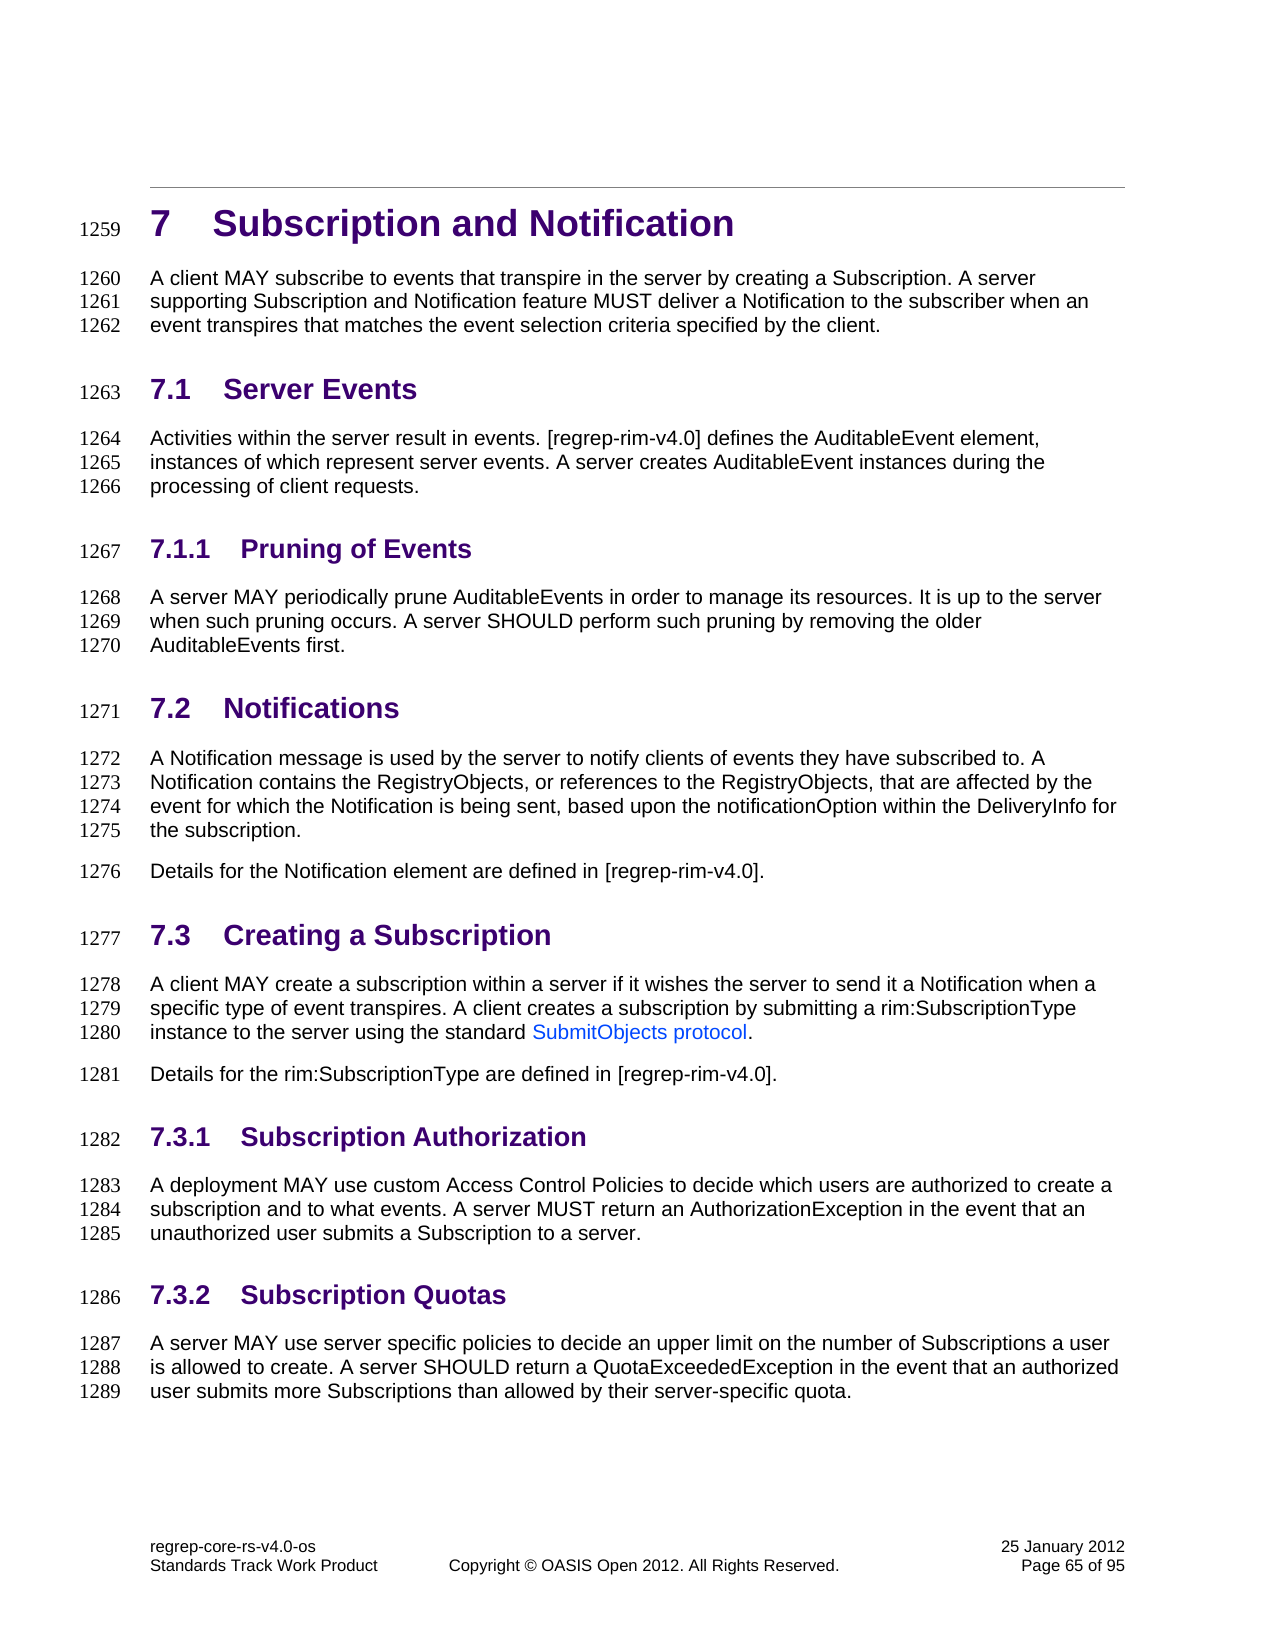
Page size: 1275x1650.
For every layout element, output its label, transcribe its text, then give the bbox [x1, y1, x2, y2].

text Activities within the server result in events. [regrep-rim-v4.0] defines the AuditableEvent element, instances of which represent server events. A server creates AuditableEvent instances during the processing of client requests. [150, 426, 1125, 498]
text A client MAY create a subscription within a server if it wishes the server to send it a Notification when a specific type of event transpires. A client creates a subscription by submitting a rim:SubscriptionType instance to the server using the standard SubmitObjects protocol. [150, 972, 1125, 1044]
text A client MAY subscribe to events that transpire in the server by creating a Subscription. A server supporting Subscription and Notification feature MUST deliver a Notification to the subscriber when an event transpires that matches the event selection criteria specified by the client. [150, 265, 1125, 337]
subtitle Pruning of Events [150, 533, 1125, 564]
subtitle Subscription Authorization [150, 1121, 1125, 1152]
text A server MAY periodically prune AuditableEvents in order to manage its resources. It is up to the server when such pruning occurs. A server SHOULD perform such pruning by removing the older AuditableEvents first. [150, 585, 1125, 657]
text A server MAY use server specific policies to decide an upper limit on the number of Subscriptions a user is allowed to create. A server SHOULD return a QuotaExceededException in the event that an authorized user submits more Subscriptions than allowed by their server-specific quota. [150, 1331, 1125, 1403]
subtitle Notifications [150, 691, 1125, 725]
subtitle Subscription Quotas [150, 1279, 1125, 1310]
text Details for the Notification element are defined in [regrep-rim-v4.0]. [150, 859, 1125, 883]
subtitle Subscription and Notification [150, 188, 1125, 244]
text A Notification message is used by the server to notify clients of events they have subscribed to. A Notification contains the RegistryObjects, or references to the RegistryObjects, that are affected by the event for which the Notification is being sent, based upon the notificationOption within the DeliveryInfo for the subscription. [150, 746, 1125, 841]
text A deployment MAY use custom Access Control Policies to decide which users are authorized to create a subscription and to what events. A server MUST return an AuthorizationException in the event that an unauthorized user submits a Subscription to a server. [150, 1173, 1125, 1244]
subtitle Server Events [150, 372, 1125, 405]
subtitle Creating a Subscription [150, 918, 1125, 951]
text Details for the rim:SubscriptionType are defined in [regrep-rim-v4.0]. [150, 1062, 1125, 1086]
